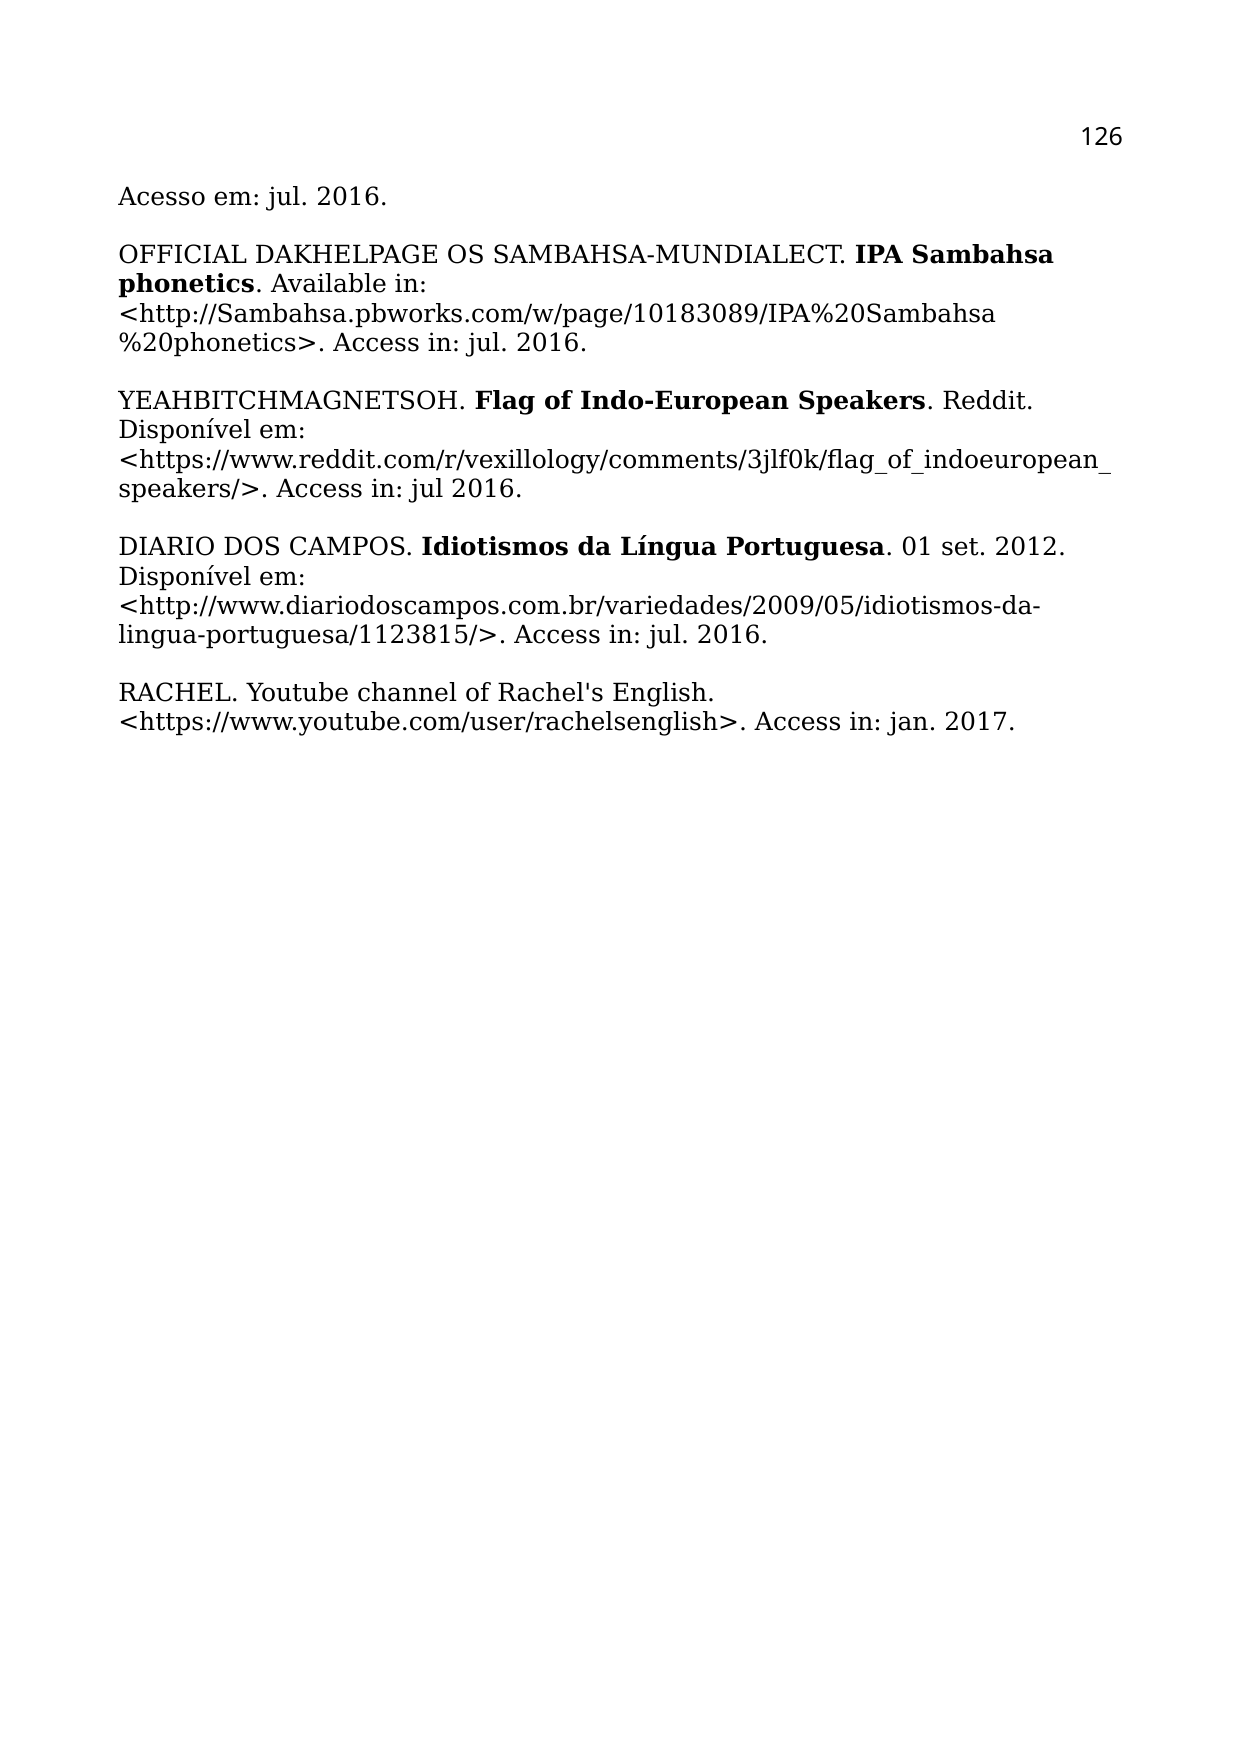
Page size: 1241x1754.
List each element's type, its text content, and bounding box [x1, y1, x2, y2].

text Acesso em: jul. 2016. [118, 182, 1123, 211]
text DIARIO DOS CAMPOS. Idiotismos da Língua Portuguesa. 01 set. 2012. Disponível em: <http://www.diariodoscampos.com.br/variedades/2009/05/idiotismos-da-lingua-portuguesa/1123815/>. Access in: jul. 2016. [118, 532, 1123, 649]
text OFFICIAL DAKHELPAGE OS SAMBAHSA-MUNDIALECT. IPA Sambahsa phonetics. Available in: <http://Sambahsa.pbworks.com/w/page/10183089/IPA%20Sambahsa%20phonetics>. Access in: jul. 2016. [118, 240, 1123, 357]
text YEAHBITCHMAGNETSOH. Flag of Indo-European Speakers. Reddit. Disponível em: <https://www.reddit.com/r/vexillology/comments/3jlf0k/flag_of_indoeuropean_speakers/>. Access in: jul 2016. [118, 386, 1123, 503]
text RACHEL. Youtube channel of Rachel's English. <https://www.youtube.com/user/rachelsenglish>. Access in: jan. 2017. [118, 678, 1123, 737]
